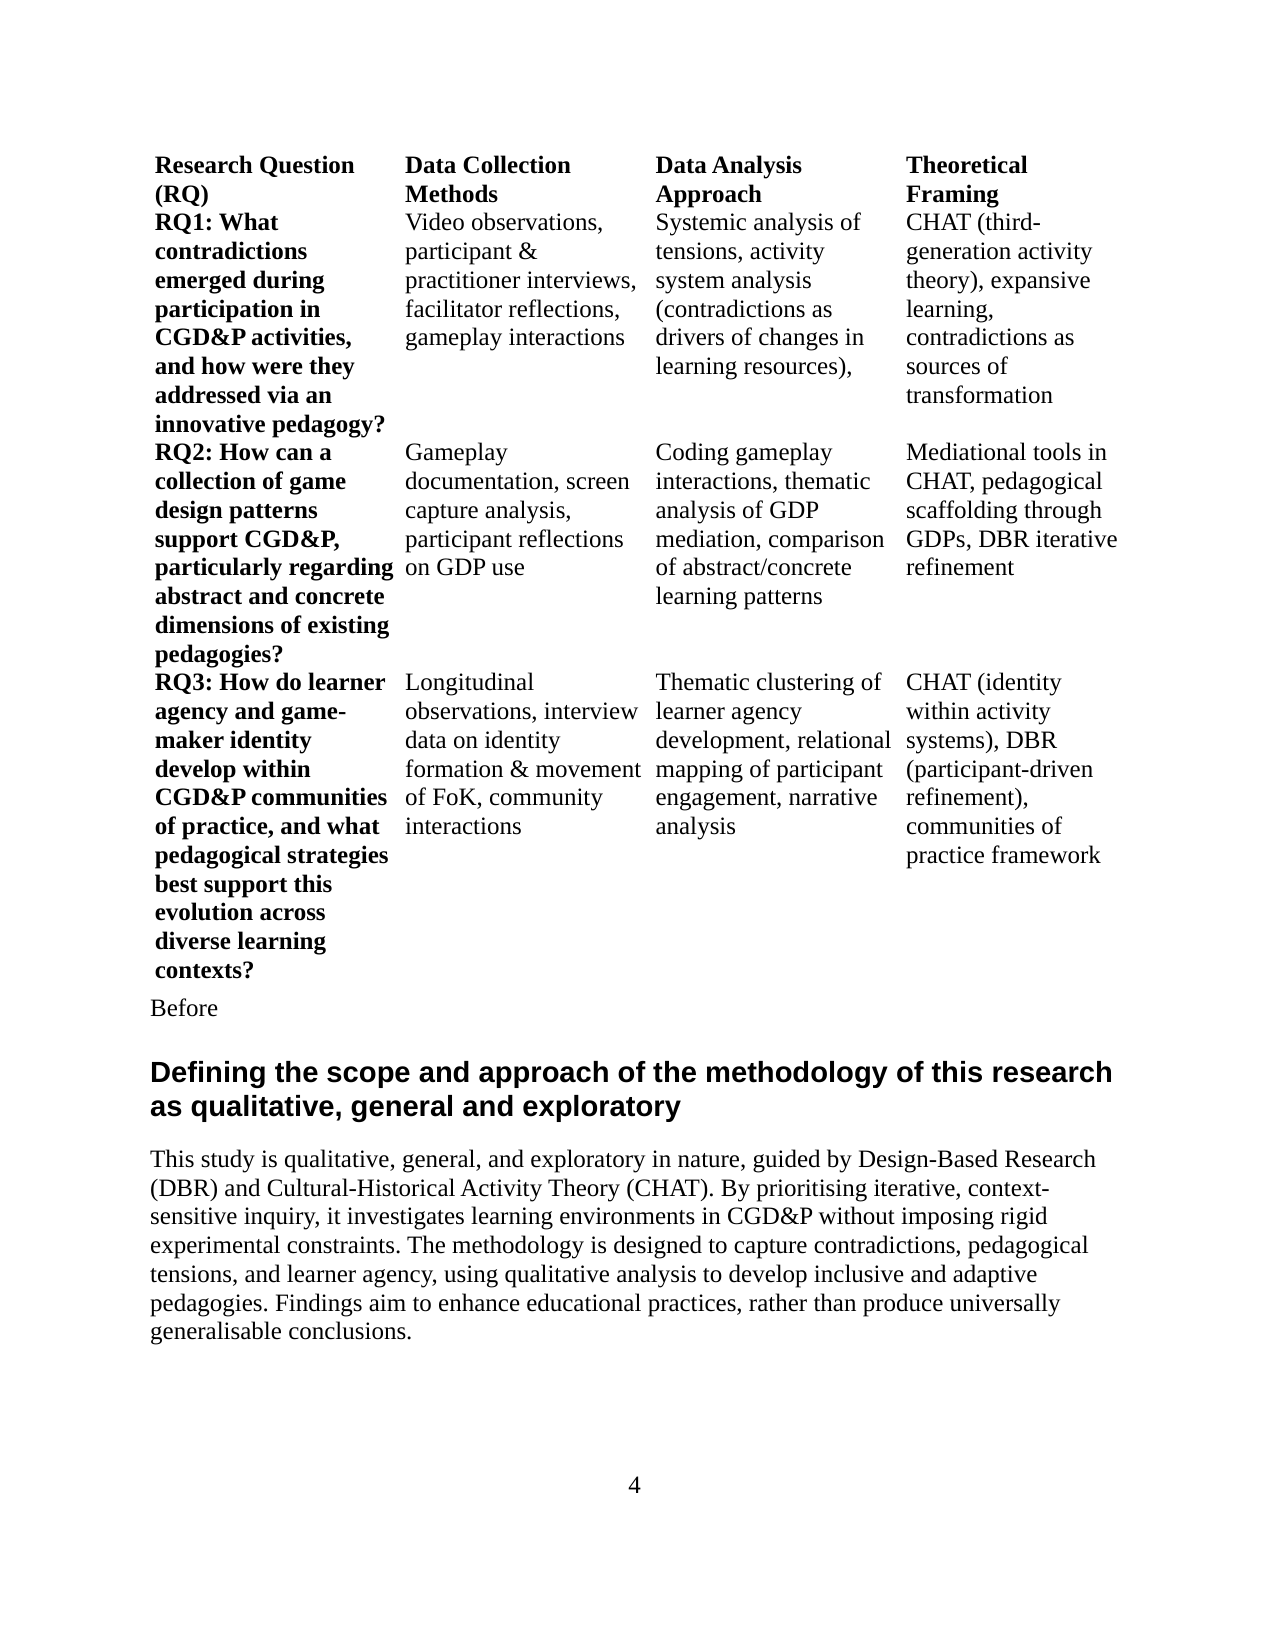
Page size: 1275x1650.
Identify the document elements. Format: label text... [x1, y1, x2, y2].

table_cell Gameplay documentation, screen capture analysis, participant reflections on GDP use [400, 438, 651, 667]
subtitle Defining the scope and approach of the methodology of this research as qualitative, general and exploratory [150, 1055, 1125, 1122]
table_cell Video observations, participant & practitioner interviews, facilitator reflections, gameplay interactions [400, 208, 651, 437]
table_cell Thematic clustering of learner agency development, relational mapping of participant engagement, narrative analysis [651, 668, 901, 984]
table_cell Coding gameplay interactions, thematic analysis of GDP mediation, comparison of abstract/concrete learning patterns [651, 438, 901, 667]
table_header Theoretical Framing [901, 150, 1125, 207]
table_cell Systemic analysis of tensions, activity system analysis (contradictions as drivers of changes in learning resources), [651, 208, 901, 437]
table_cell Mediational tools in CHAT, pedagogical scaffolding through GDPs, DBR iterative refinement [901, 438, 1125, 667]
table_cell CHAT (identity within activity systems), DBR (participant-driven refinement), communities of practice framework [901, 668, 1125, 984]
table_header Research Question (RQ) [150, 150, 400, 207]
text Before [150, 993, 1125, 1021]
table_cell CHAT (third-generation activity theory), expansive learning, contradictions as sources of transformation [901, 208, 1125, 437]
table_header Data Collection Methods [400, 150, 651, 207]
table_cell RQ3: How do learner agency and game-maker identity develop within CGD&P communities of practice, and what pedagogical strategies best support this evolution across diverse learning contexts? [150, 668, 400, 984]
table_header Data Analysis Approach [651, 150, 901, 207]
table_cell RQ1: What contradictions emerged during participation in CGD&P activities, and how were they addressed via an innovative pedagogy? [150, 208, 400, 437]
text This study is qualitative, general, and exploratory in nature, guided by Design-Based Research (DBR) and Cultural-Historical Activity Theory (CHAT). By prioritising iterative, context-sensitive inquiry, it investigates learning environments in CGD&P without imposing rigid experimental constraints. The methodology is designed to capture contradictions, pedagogical tensions, and learner agency, using qualitative analysis to develop inclusive and adaptive pedagogies. Findings aim to enhance educational practices, rather than produce universally generalisable conclusions. [150, 1144, 1125, 1345]
table_cell Longitudinal observations, interview data on identity formation & movement of FoK, community interactions [400, 668, 651, 984]
table_cell RQ2: How can a collection of game design patterns support CGD&P, particularly regarding abstract and concrete dimensions of existing pedagogies? [150, 438, 400, 667]
